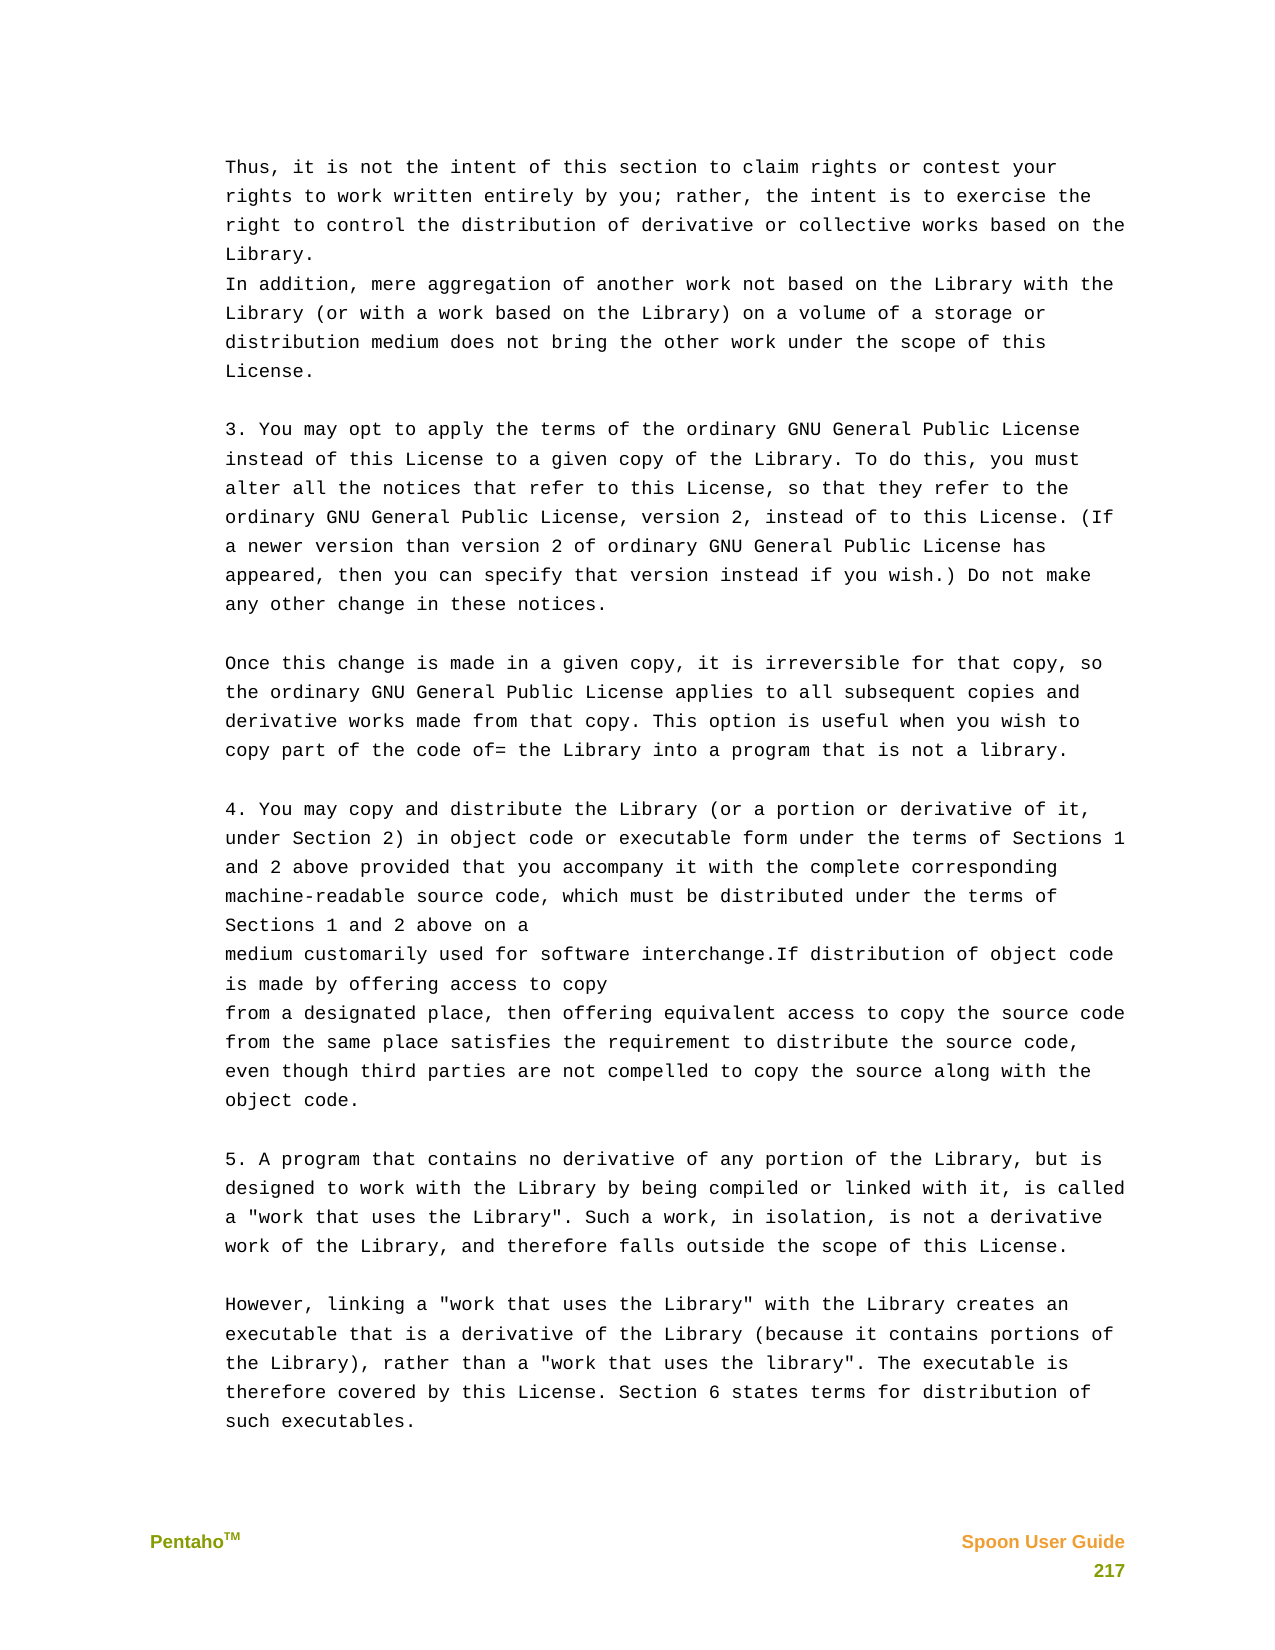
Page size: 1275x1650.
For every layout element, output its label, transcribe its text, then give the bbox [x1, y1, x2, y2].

text from a designated place, then offering equivalent access to copy the source code from the same place satisfies the requirement to distribute the source code, even though third parties are not compelled to copy the source along with the object code. [225, 996, 1125, 1112]
text In addition, mere aggregation of another work not based on the Library with the Library (or with a work based on the Library) on a volume of a storage or distribution medium does not bring the other work under the scope of this License. [225, 267, 1125, 383]
text Once this change is made in a given copy, it is irreversible for that copy, so the ordinary GNU General Public License applies to all subsequent copies and derivative works made from that copy. This option is useful when you wish to copy part of the code of= the Library into a program that is not a library. [225, 646, 1125, 762]
text 3. You may opt to apply the terms of the ordinary GNU General Public License instead of this License to a given copy of the Library. To do this, you must alter all the notices that refer to this License, so that they refer to the ordinary GNU General Public License, version 2, instead of to this License. (If a newer version than version 2 of ordinary GNU General Public License has appeared, then you can specify that version instead if you wish.) Do not make any other change in these notices. [225, 412, 1125, 617]
text However, linking a "work that uses the Library" with the Library creates an executable that is a derivative of the Library (because it contains portions of the Library), rather than a "work that uses the library". The executable is therefore covered by this License. Section 6 states terms for distribution of such executables. [225, 1287, 1125, 1433]
text medium customarily used for software interchange.If distribution of object code is made by offering access to copy [225, 937, 1125, 996]
text 4. You may copy and distribute the Library (or a portion or derivative of it, under Section 2) in object code or executable form under the terms of Sections 1 and 2 above provided that you accompany it with the complete corresponding machine-readable source code, which must be distributed under the terms of Sections 1 and 2 above on a [225, 792, 1125, 937]
text Thus, it is not the intent of this section to claim rights or contest your rights to work written entirely by you; rather, the intent is to exercise the right to control the distribution of derivative or collective works based on the Library. [225, 150, 1125, 267]
text 5. A program that contains no derivative of any portion of the Library, but is designed to work with the Library by being compiled or linked with it, is called a "work that uses the Library". Such a work, in isolation, is not a derivative work of the Library, and therefore falls outside the scope of this License. [225, 1142, 1125, 1258]
